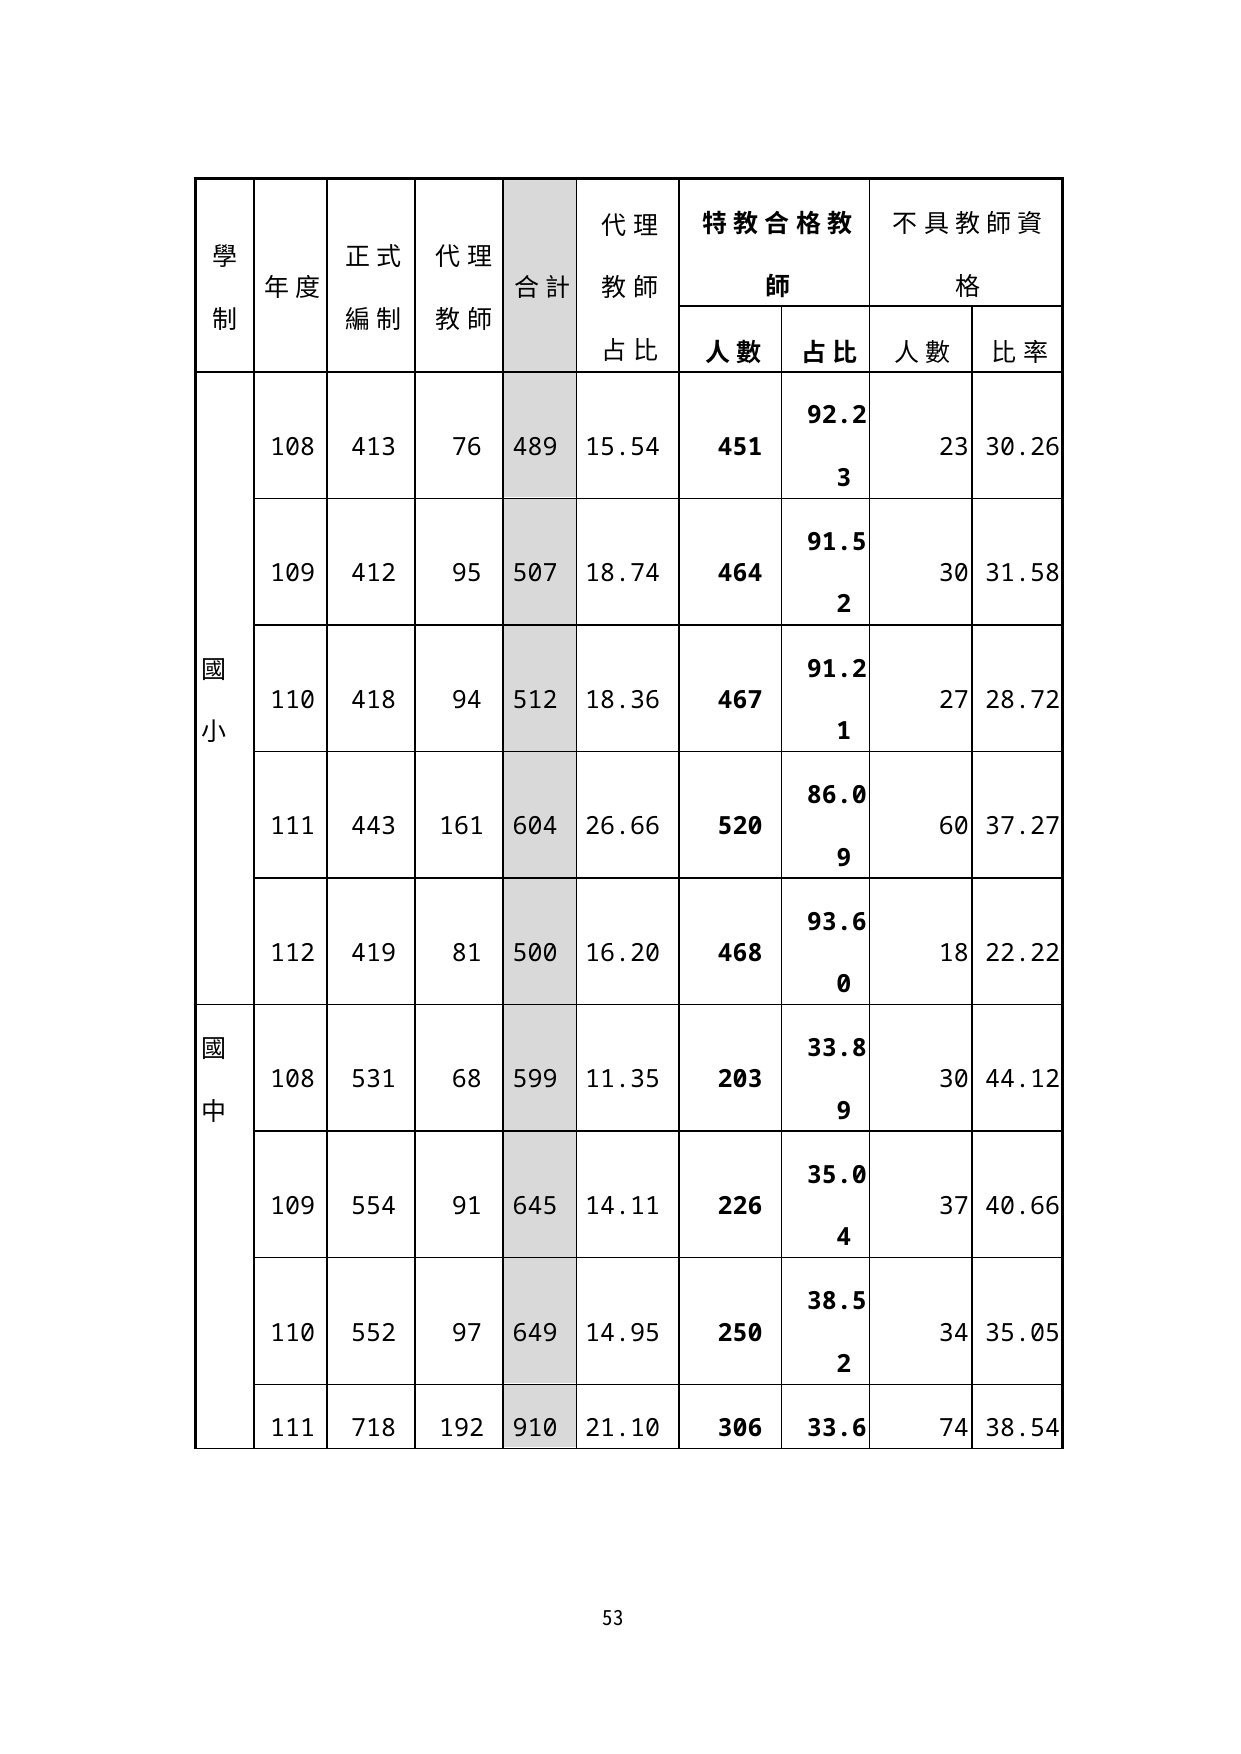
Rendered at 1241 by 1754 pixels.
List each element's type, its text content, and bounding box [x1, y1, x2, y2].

table_cell 500 [504, 879, 576, 1004]
table_cell 111 [255, 752, 326, 877]
table_cell 21.10 [577, 1385, 678, 1447]
table_cell 192 [416, 1385, 502, 1447]
table_cell 38.52 [782, 1258, 869, 1383]
table_cell 418 [328, 626, 414, 751]
table_cell 451 [680, 373, 781, 497]
table_cell 93.60 [782, 879, 869, 1004]
table_cell 91.21 [782, 626, 869, 751]
table_cell 512 [504, 626, 576, 751]
table_cell 599 [504, 1005, 576, 1130]
table_cell 30 [870, 499, 971, 624]
table_cell 109 [255, 1132, 326, 1257]
table_cell 國中 [197, 1005, 253, 1447]
table_cell 464 [680, 499, 781, 624]
table_cell 95 [416, 499, 502, 624]
table_cell 76 [416, 373, 502, 497]
table_cell 92.23 [782, 373, 869, 497]
table_cell 16.20 [577, 879, 678, 1004]
table_cell 占比 [782, 307, 869, 371]
table_cell 226 [680, 1132, 781, 1257]
table_cell 94 [416, 626, 502, 751]
table_cell 26.66 [577, 752, 678, 877]
table_cell 531 [328, 1005, 414, 1130]
table_header 代理教師 [416, 180, 502, 371]
table_cell 15.54 [577, 373, 678, 497]
table_cell 人數 [680, 307, 781, 371]
table_cell 467 [680, 626, 781, 751]
table_cell 28.72 [973, 626, 1061, 751]
table_cell 649 [504, 1258, 576, 1383]
table_cell 27 [870, 626, 971, 751]
table_cell 552 [328, 1258, 414, 1383]
table_cell 306 [680, 1385, 781, 1447]
table_cell 91 [416, 1132, 502, 1257]
table_cell 40.66 [973, 1132, 1061, 1257]
table_cell 468 [680, 879, 781, 1004]
table_cell 507 [504, 499, 576, 624]
table_cell 419 [328, 879, 414, 1004]
table_header 學制 [197, 180, 253, 371]
table_cell 68 [416, 1005, 502, 1130]
table_header 特教合格教師 [680, 180, 869, 305]
table_cell 14.11 [577, 1132, 678, 1257]
table_cell 14.95 [577, 1258, 678, 1383]
table_cell 31.58 [973, 499, 1061, 624]
table_cell 國小 [197, 373, 253, 1004]
table_cell 520 [680, 752, 781, 877]
table_cell 443 [328, 752, 414, 877]
table_cell 554 [328, 1132, 414, 1257]
table_cell 604 [504, 752, 576, 877]
table_cell 人數 [870, 307, 971, 371]
table_cell 413 [328, 373, 414, 497]
table_cell 109 [255, 499, 326, 624]
table_cell 18 [870, 879, 971, 1004]
table_cell 44.12 [973, 1005, 1061, 1130]
table_cell 489 [504, 373, 576, 497]
table_cell 23 [870, 373, 971, 497]
table_cell 34 [870, 1258, 971, 1383]
table_cell 60 [870, 752, 971, 877]
table_header 代理教師占比 [577, 180, 678, 371]
table_cell 412 [328, 499, 414, 624]
table_cell 33.6 [782, 1385, 869, 1447]
table_cell 910 [504, 1385, 576, 1447]
table_cell 161 [416, 752, 502, 877]
table_cell 91.52 [782, 499, 869, 624]
table_cell 112 [255, 879, 326, 1004]
table_cell 30 [870, 1005, 971, 1130]
table_cell 比率 [973, 307, 1061, 371]
table_cell 33.89 [782, 1005, 869, 1130]
table_cell 108 [255, 1005, 326, 1130]
table_header 年度 [255, 180, 326, 371]
table_cell 86.09 [782, 752, 869, 877]
table_cell 38.54 [973, 1385, 1061, 1447]
table_cell 110 [255, 1258, 326, 1383]
table_cell 97 [416, 1258, 502, 1383]
table_header 合計 [504, 180, 576, 371]
table_cell 250 [680, 1258, 781, 1383]
table_cell 22.22 [973, 879, 1061, 1004]
table_cell 35.05 [973, 1258, 1061, 1383]
table_cell 35.04 [782, 1132, 869, 1257]
table_cell 37 [870, 1132, 971, 1257]
table_cell 718 [328, 1385, 414, 1447]
table_cell 30.26 [973, 373, 1061, 497]
table_cell 111 [255, 1385, 326, 1447]
table_cell 18.74 [577, 499, 678, 624]
table_cell 11.35 [577, 1005, 678, 1130]
table_cell 645 [504, 1132, 576, 1257]
table_cell 110 [255, 626, 326, 751]
table_cell 108 [255, 373, 326, 497]
table_header 正式編制 [328, 180, 414, 371]
table_cell 81 [416, 879, 502, 1004]
table_cell 18.36 [577, 626, 678, 751]
table_header 不具教師資格 [870, 180, 1061, 305]
table_cell 203 [680, 1005, 781, 1130]
table_cell 37.27 [973, 752, 1061, 877]
table_cell 74 [870, 1385, 971, 1447]
